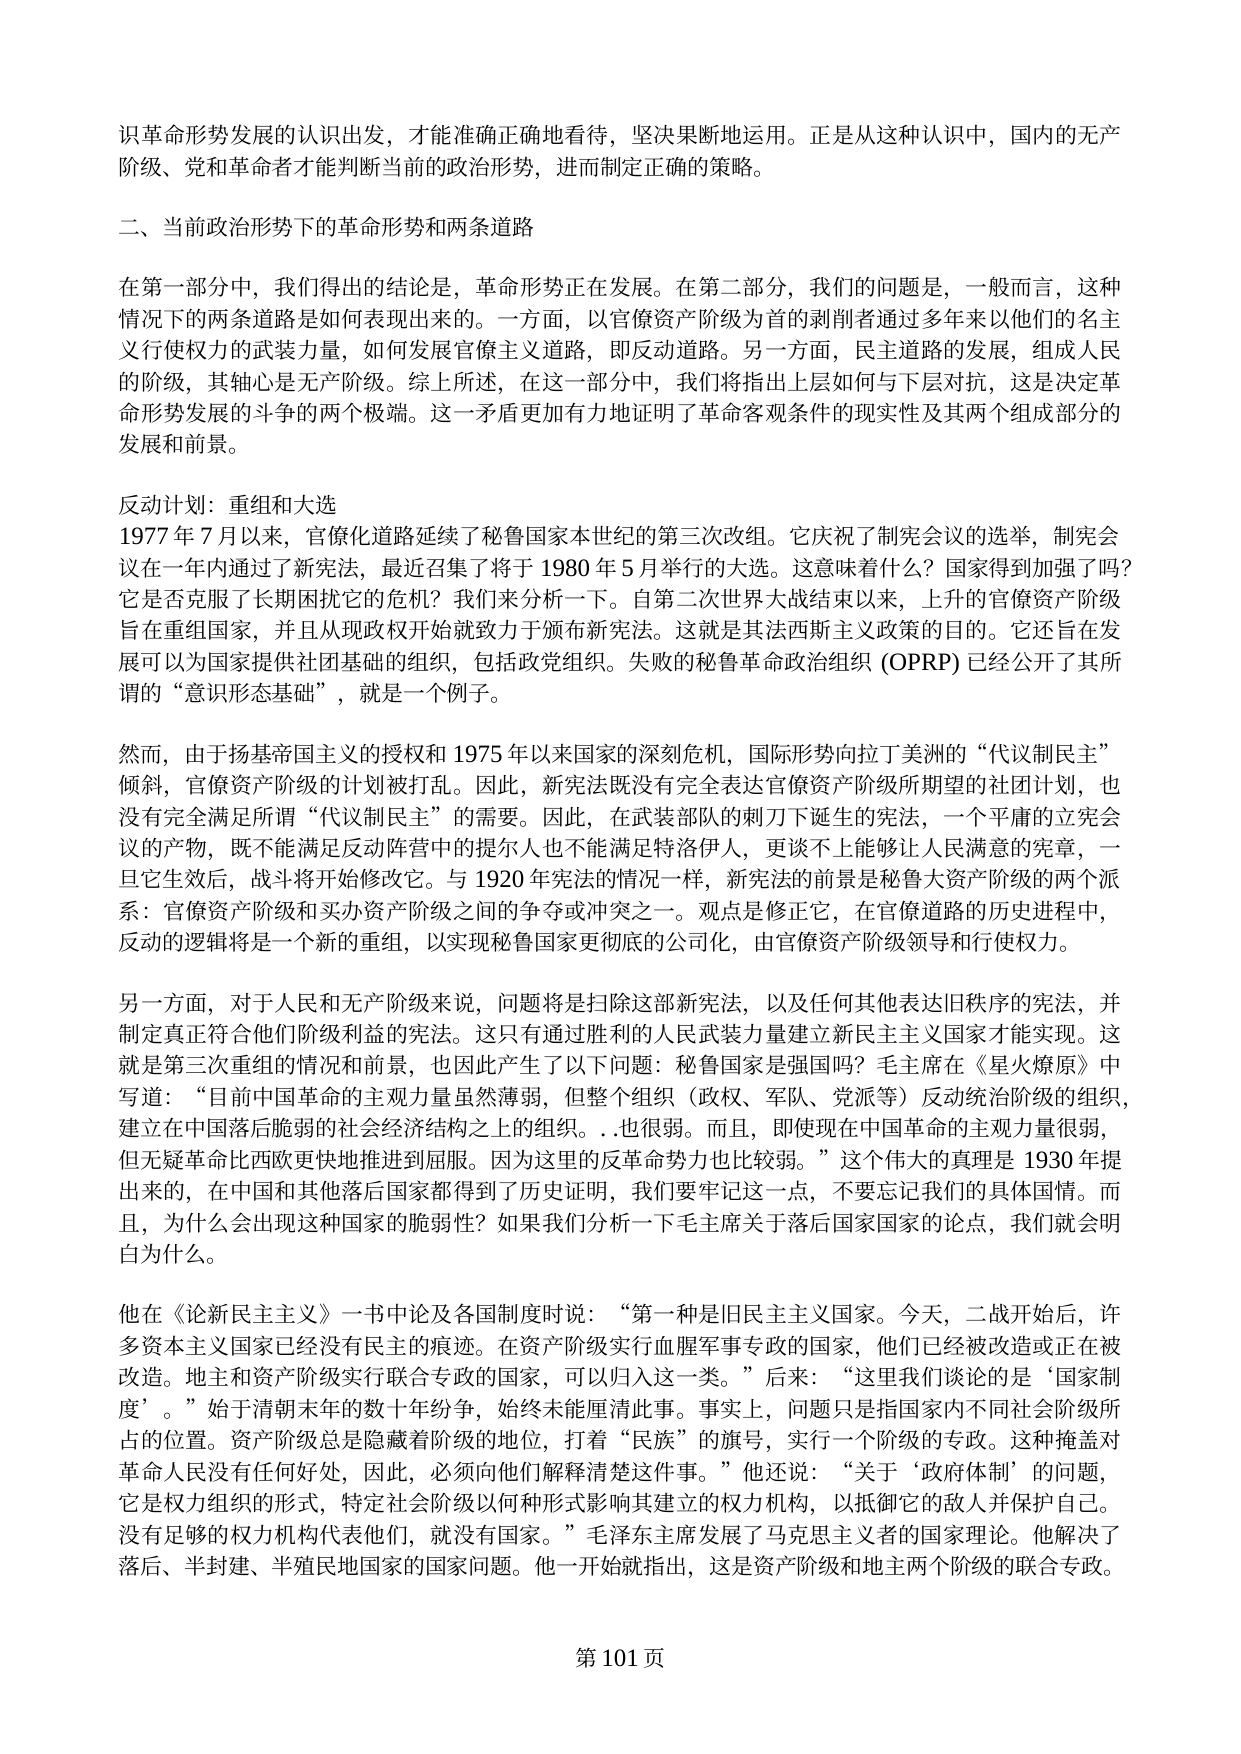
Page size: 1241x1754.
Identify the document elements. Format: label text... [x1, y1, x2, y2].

text 在第一部分中，我们得出的结论是，革命形势正在发展。在第二部分，我们的问题是，一般而言，这种情况下的两条道路是如何表现出来的。一方面，以官僚资产阶级为首的剥削者通过多年来以他们的名主义行使权力的武装力量，如何发展官僚主义道路，即反动道路。另一方面，民主道路的发展，组成人民的阶级，其轴心是无产阶级。综上所述，在这一部分中，我们将指出上层如何与下层对抗，这是决定革命形势发展的斗争的两个极端。这一矛盾更加有力地证明了革命客观条件的现实性及其两个组成部分的发展和前景。 [118, 270, 1122, 459]
text 反动计划：重组和大选 [118, 488, 1122, 519]
text 1977年7月以来，官僚化道路延续了秘鲁国家本世纪的第三次改组。它庆祝了制宪会议的选举，制宪会议在一年内通过了新宪法，最近召集了将于1980年5月举行的大选。这意味着什么？国家得到加强了吗？它是否克服了长期困扰它的危机？我们来分析一下。自第二次世界大战结束以来，上升的官僚资产阶级旨在重组国家，并且从现政权开始就致力于颁布新宪法。这就是其法西斯主义政策的目的。它还旨在发展可以为国家提供社团基础的组织，包括政党组织。失败的秘鲁革命政治组织 (OPRP) 已经公开了其所谓的“意识形态基础”，就是一个例子。 [118, 519, 1122, 708]
text 然而，由于扬基帝国主义的授权和1975年以来国家的深刻危机，国际形势向拉丁美洲的“代议制民主”倾斜，官僚资产阶级的计划被打乱。因此，新宪法既没有完全表达官僚资产阶级所期望的社团计划，也没有完全满足所谓“代议制民主”的需要。因此，在武装部队的刺刀下诞生的宪法，一个平庸的立宪会议的产物，既不能满足反动阵营中的提尔人也不能满足特洛伊人，更谈不上能够让人民满意的宪章，一旦它生效后，战斗将开始修改它。与1920年宪法的情况一样，新宪法的前景是秘鲁大资产阶级的两个派系：官僚资产阶级和买办资产阶级之间的争夺或冲突之一。观点是修正它，在官僚道路的历史进程中，反动的逻辑将是一个新的重组，以实现秘鲁国家更彻底的公司化，由官僚资产阶级领导和行使权力。 [118, 737, 1122, 957]
text 他在《论新民主主义》一书中论及各国制度时说：“第一种是旧民主主义国家。今天，二战开始后，许多资本主义国家已经没有民主的痕迹。在资产阶级实行血腥军事专政的国家，他们已经被改造或正在被改造。地主和资产阶级实行联合专政的国家，可以归入这一类。”后来：“这里我们谈论的是‘国家制度’。”始于清朝末年的数十年纷争，始终未能厘清此事。事实上，问题只是指国家内不同社会阶级所占的位置。资产阶级总是隐藏着阶级的地位，打着“民族”的旗号，实行一个阶级的专政。这种掩盖对革命人民没有任何好处，因此，必须向他们解释清楚这件事。”他还说：“关于‘政府体制’的问题，它是权力组织的形式，特定社会阶级以何种形式影响其建立的权力机构，以抵御它的敌人并保护自己。没有足够的权力机构代表他们，就没有国家。”毛泽东主席发展了马克思主义者的国家理论。他解决了落后、半封建、半殖民地国家的国家问题。他一开始就指出，这是资产阶级和地主两个阶级的联合专政。 [118, 1298, 1122, 1581]
text 识革命形势发展的认识出发，才能准确正确地看待，坚决果断地运用。正是从这种认识中，国内的无产阶级、党和革命者才能判断当前的政治形势，进而制定正确的策略。 [118, 118, 1122, 181]
text 二、当前政治形势下的革命形势和两条道路 [118, 210, 1122, 242]
text 另一方面，对于人民和无产阶级来说，问题将是扫除这部新宪法，以及任何其他表达旧秩序的宪法，并制定真正符合他们阶级利益的宪法。这只有通过胜利的人民武装力量建立新民主主义国家才能实现。这就是第三次重组的情况和前景，也因此产生了以下问题：秘鲁国家是强国吗？毛主席在《星火燎原》中写道：“目前中国革命的主观力量虽然薄弱，但整个组织（政权、军队、党派等）反动统治阶级的组织，建立在中国落后脆弱的社会经济结构之上的组织。. .也很弱。而且，即使现在中国革命的主观力量很弱，但无疑革命比西欧更快地推进到屈服。因为这里的反革命势力也比较弱。”这个伟大的真理是1930年提出来的，在中国和其他落后国家都得到了历史证明，我们要牢记这一点，不要忘记我们的具体国情。而且，为什么会出现这种国家的脆弱性？如果我们分析一下毛主席关于落后国家国家的论点，我们就会明白为什么。 [118, 986, 1122, 1269]
